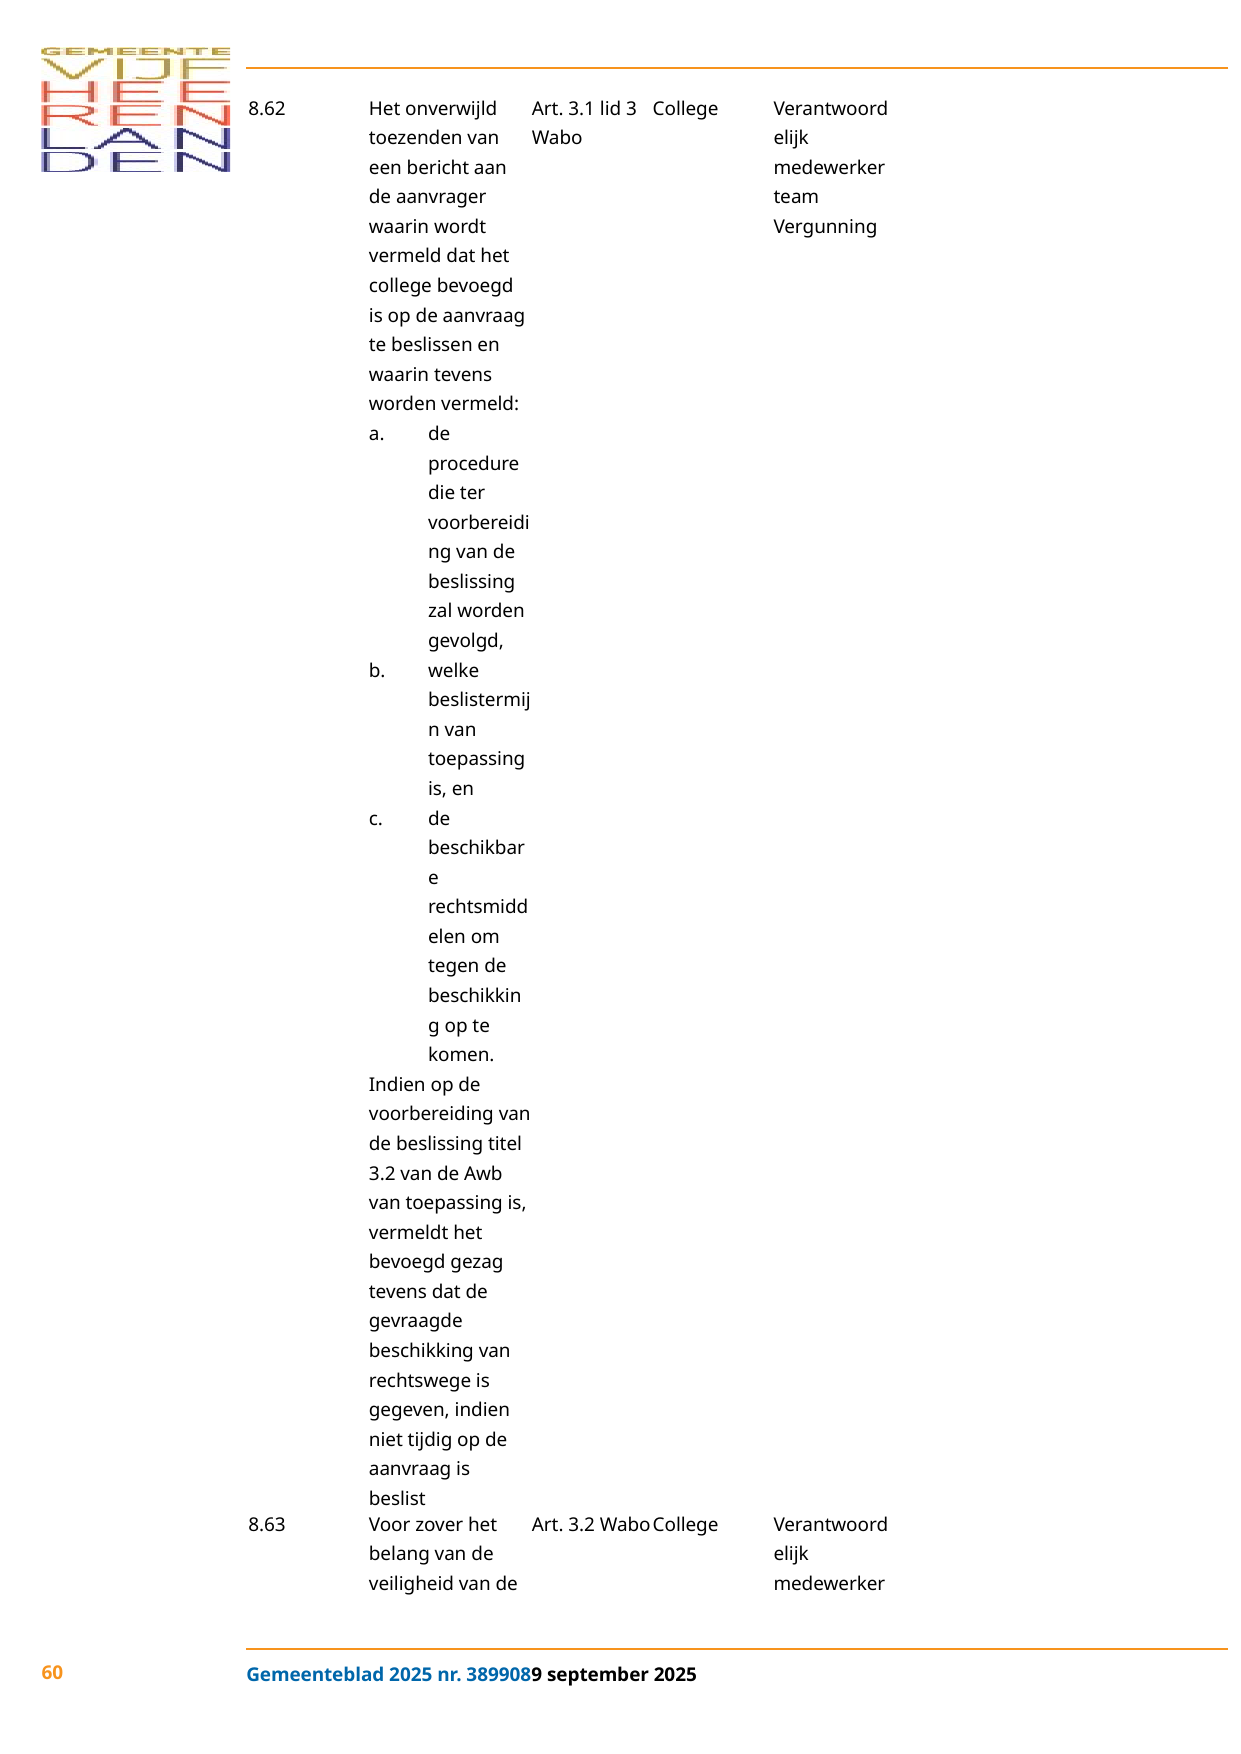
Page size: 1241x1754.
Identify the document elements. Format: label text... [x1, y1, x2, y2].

table_cell 8.63 [248, 1511, 369, 1596]
table_cell [894, 95, 1015, 1511]
table_cell 8.62 [248, 95, 369, 1511]
table_cell [1015, 95, 1152, 1511]
table_cell College [653, 95, 773, 1511]
table_cell Voor zover het belang van de veiligheid van de [369, 1511, 532, 1596]
table_cell Verantwoordelijk medewerker [773, 1511, 894, 1596]
table_cell Het onverwijld toezenden van een bericht aan de aanvrager waarin wordt vermeld dat het college bevoegd is op de aanvraag te beslissen en waarin tevens worden vermeld: de procedure die ter voorbereiding van de beslissing zal worden gevolgd, welke beslistermijn van toepassing is, en de beschikbare rechtsmiddelen om tegen de beschikking op te komen. Indien op de voorbereiding van de beslissing titel 3.2 van de Awb van toepassing is, vermeldt het bevoegd gezag tevens dat de gevraagde beschikking van rechtswege is gegeven, indien niet tijdig op de aanvraag is beslist [369, 95, 532, 1511]
table_cell Art. 3.2 Wabo [532, 1511, 652, 1596]
table_cell [894, 1511, 1015, 1596]
table_cell College [653, 1511, 773, 1596]
picture [41, 47, 231, 172]
table_cell Verantwoordelijk medewerker team Vergunning [773, 95, 894, 1511]
table_cell Art. 3.1 lid 3 Wabo [532, 95, 652, 1511]
table_cell [1015, 1511, 1152, 1596]
